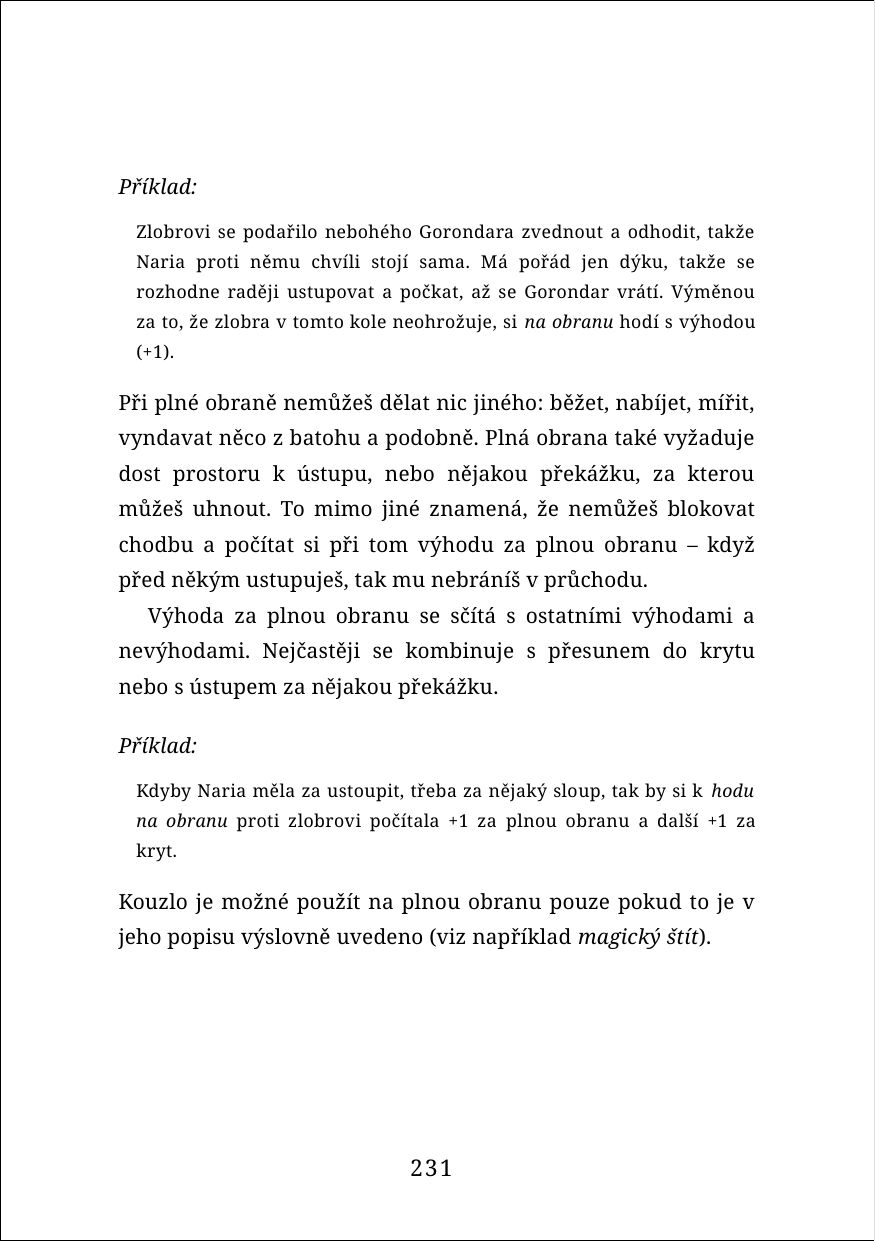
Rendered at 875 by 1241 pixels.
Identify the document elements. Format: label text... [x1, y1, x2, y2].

text Příklad: [118, 172, 756, 200]
text Zlobrovi se podařilo nebohého Gorondara zvednout a odhodit, takže Naria proti němu chvíli stojí sama. Má pořád jen dýku, takže se rozhodne raději ustupovat a počkat, až se Gorondar vrátí. Výměnou za to, že zlobra v tomto kole neohrožuje, si na obranu hodí s výhodou (+1). [136, 219, 756, 364]
text Příklad: [118, 731, 756, 759]
text Kdyby Naria měla za ustoupit, třeba za nějaký sloup, tak by si k hodu na obranu proti zlobrovi počítala +1 za plnou obranu a další +1 za kryt. [136, 778, 756, 863]
text Kouzlo je možné použít na plnou obranu pouze pokud to je v jeho popisu výslovně uvedeno (viz například magický štít). [118, 887, 756, 951]
text Při plné obraně nemůžeš dělat nic jiného: běžet, nabíjet, mířit, vyndavat něco z batohu a podobně. Plná obrana také vyžaduje dost prostoru k ústupu, nebo nějakou překážku, za kterou můžeš uhnout. To mimo jiné znamená, že nemůžeš blokovat chodbu a počítat si při tom výhodu za plnou obranu – když před někým ustupuješ, tak mu nebráníš v průchodu. Výhoda za plnou obranu se sčítá s ostatními výhodami a nevýhodami. Nejčastěji se kombinuje s přesunem do krytu nebo s ústupem za nějakou překážku. [118, 388, 756, 700]
